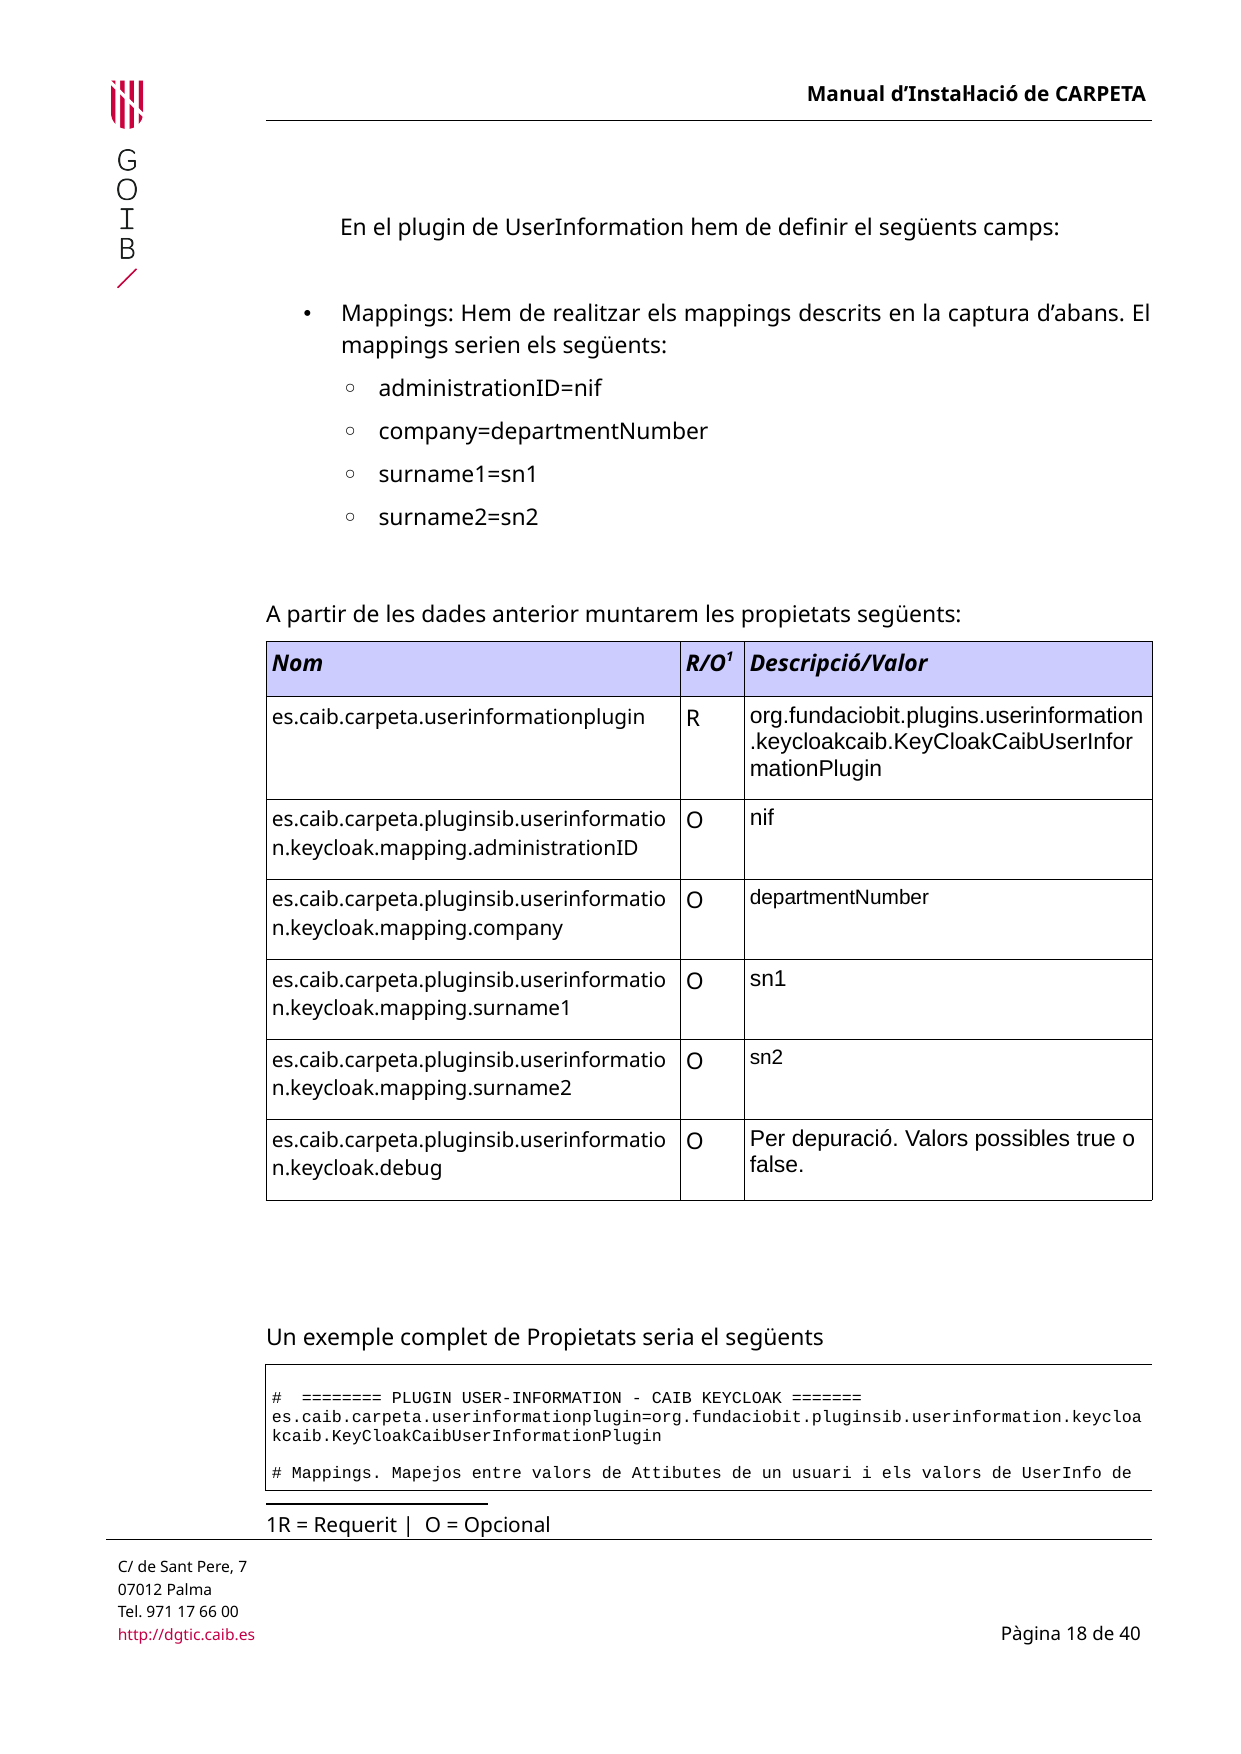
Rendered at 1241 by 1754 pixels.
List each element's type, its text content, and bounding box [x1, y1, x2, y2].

list company=departmentNumber [341, 414, 1152, 446]
table_cell nif [745, 800, 1152, 879]
table_cell O [681, 1040, 744, 1119]
table_cell O [681, 960, 744, 1039]
table_cell es.caib.carpeta.pluginsib.userinformation.keycloak.mapping.company [267, 880, 680, 959]
table_header Descripció/Valor [745, 642, 1152, 696]
list surname1=sn1 [341, 458, 1152, 489]
table_cell departmentNumber [745, 880, 1152, 959]
text En el plugin de UserInformation hem de definir el següents camps: [266, 211, 1152, 242]
picture [82, 57, 172, 319]
table_cell es.caib.carpeta.pluginsib.userinformation.keycloak.mapping.surname2 [267, 1040, 680, 1119]
table_header Nom [267, 642, 680, 696]
table_cell es.caib.carpeta.userinformationplugin [267, 697, 680, 798]
table_header R/O [681, 642, 744, 696]
list A partir de les dades anterior muntarem les propietats següents: [266, 598, 1152, 630]
table_cell es.caib.carpeta.pluginsib.userinformation.keycloak.mapping.surname1 [267, 960, 680, 1039]
table_cell O [681, 880, 744, 959]
table_cell sn1 [745, 960, 1152, 1039]
list surname2=sn2 [341, 501, 1152, 532]
list Mappings: Hem de realitzar els mappings descrits en la captura d’abans. El mappings serien els següents: [303, 297, 1152, 360]
table_cell org.fundaciobit.plugins.userinformation.keycloakcaib.KeyCloakCaibUserInformationPlugin [745, 697, 1152, 798]
table_cell R [681, 697, 744, 798]
table_cell es.caib.carpeta.pluginsib.userinformation.keycloak.mapping.administrationID [267, 800, 680, 879]
list administrationID=nif [341, 372, 1152, 403]
table_header # ======== PLUGIN USER-INFORMATION - CAIB KEYCLOAK ======= es.caib.carpeta.userinformationplugin=org.fundaciobit.pluginsib.userinformation.keycloakcaib.KeyCloakCaibUserInformationPlugin # Mappings. Mapejos entre valors de Attibutes de un usuari i els valors de UserInfo de [266, 1365, 1152, 1489]
table_cell sn2 [745, 1040, 1152, 1119]
table_cell O [681, 800, 744, 879]
table_cell Per depuració. Valors possibles true o false. [745, 1120, 1152, 1199]
text Un exemple complet de Propietats seria el següents [266, 1321, 1152, 1352]
table_cell es.caib.carpeta.pluginsib.userinformation.keycloak.debug [267, 1120, 680, 1199]
table_cell O [681, 1120, 744, 1199]
